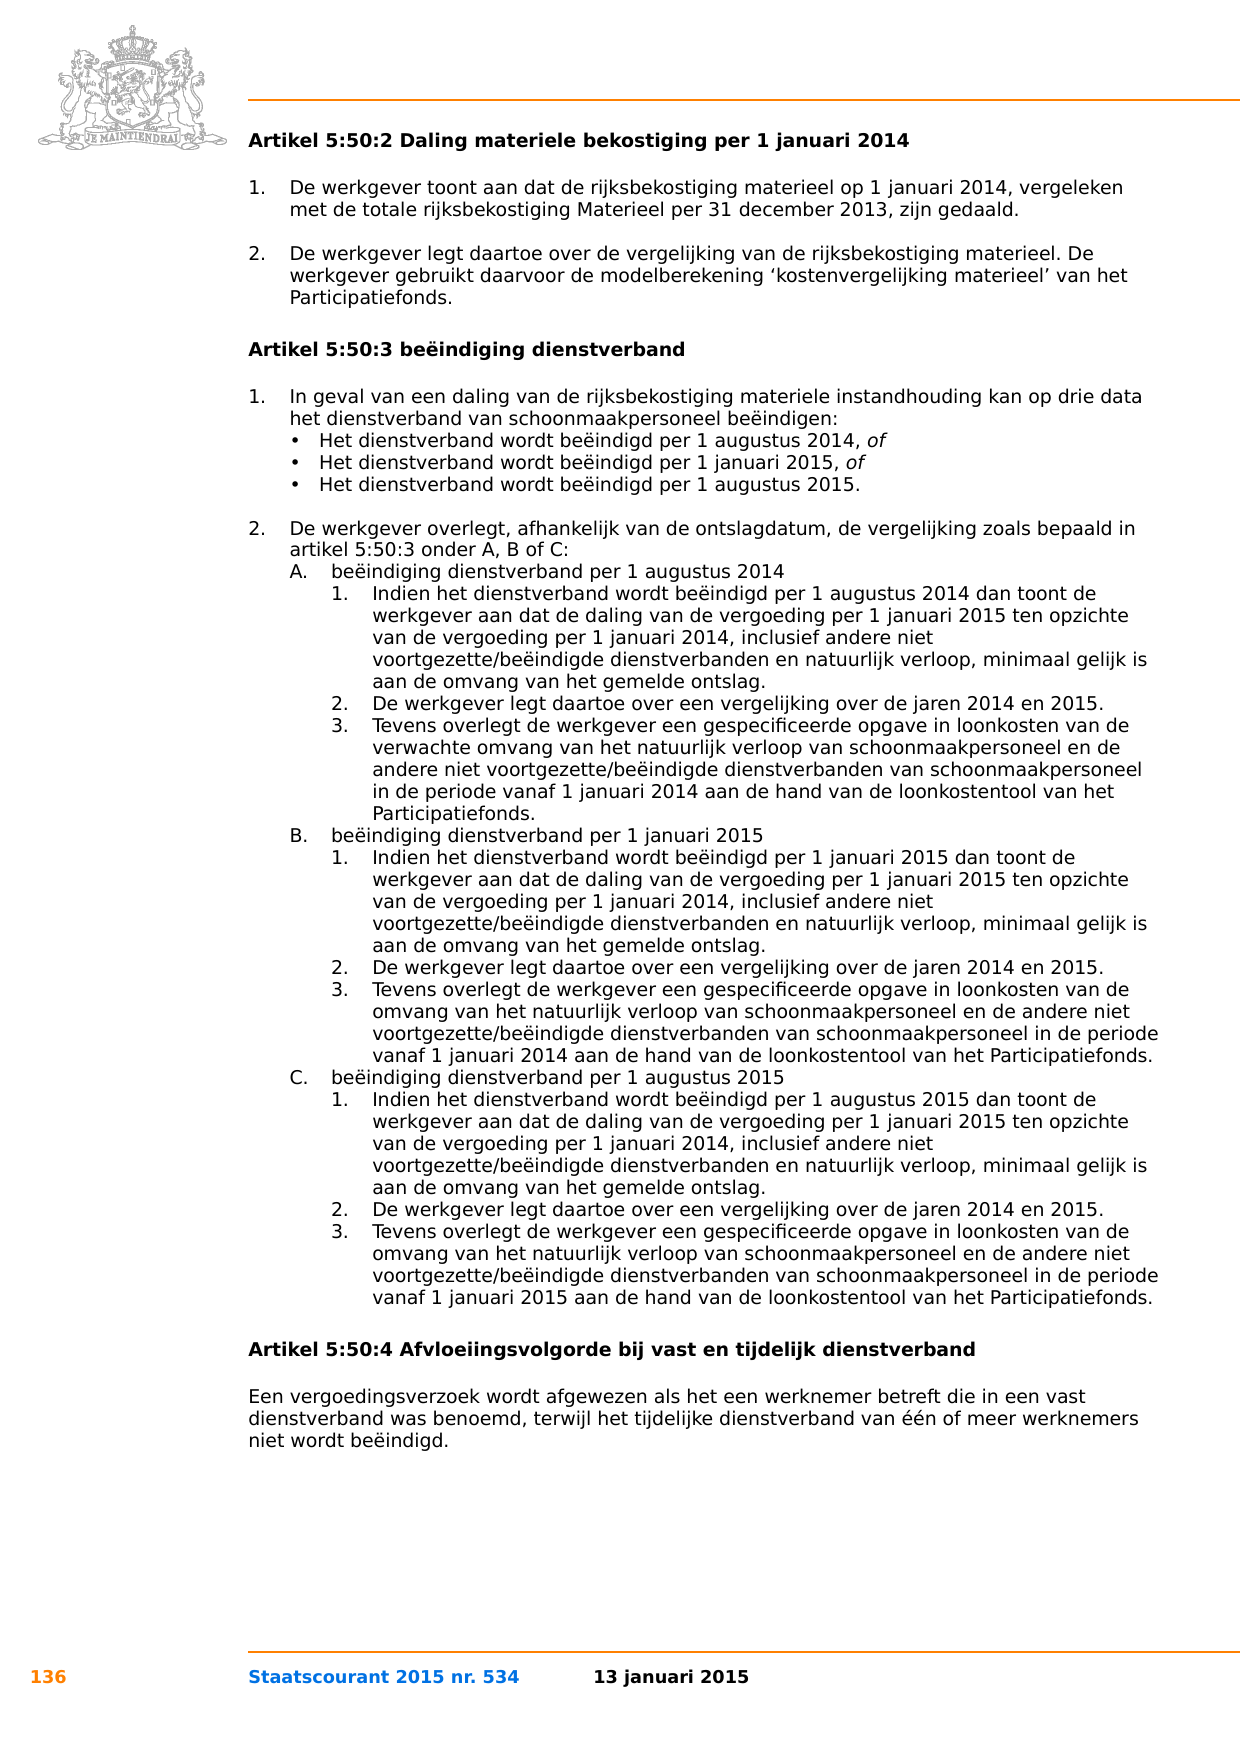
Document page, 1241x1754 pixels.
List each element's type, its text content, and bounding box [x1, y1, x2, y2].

text 1. Indien het dienstverband wordt beëindigd per 1 augustus 2015 dan toont de werkgever aan dat de daling van de vergoeding per 1 januari 2015 ten opzichte van de vergoeding per 1 januari 2014, inclusief andere niet voortgezette/beëindigde dienstverbanden en natuurlijk verloop, minimaal gelijk is aan de omvang van het gemelde ontslag. [331, 1089, 1163, 1199]
text C. beëindiging dienstverband per 1 augustus 2015 [289, 1067, 1163, 1089]
text 3. Tevens overlegt de werkgever een gespecificeerde opgave in loonkosten van de verwachte omvang van het natuurlijk verloop van schoonmaakpersoneel en de andere niet voortgezette/beëindigde dienstverbanden van schoonmaakpersoneel in de periode vanaf 1 januari 2014 aan de hand van de loonkostentool van het Participatiefonds. [331, 715, 1163, 825]
text 2. De werkgever overlegt, afhankelijk van de ontslagdatum, de vergelijking zoals bepaald in artikel 5:50:3 onder A, B of C: [248, 517, 1163, 561]
text • Het dienstverband wordt beëindigd per 1 januari 2015, of [289, 452, 1163, 473]
text 2. De werkgever legt daartoe over een vergelijking over de jaren 2014 en 2015. [331, 693, 1163, 715]
text 1. In geval van een daling van de rijksbekostiging materiele instandhouding kan op drie data het dienstverband van schoonmaakpersoneel beëindigen: [248, 386, 1163, 429]
picture [38, 25, 227, 150]
text 1. Indien het dienstverband wordt beëindigd per 1 augustus 2014 dan toont de werkgever aan dat de daling van de vergoeding per 1 januari 2015 ten opzichte van de vergoeding per 1 januari 2014, inclusief andere niet voortgezette/beëindigde dienstverbanden en natuurlijk verloop, minimaal gelijk is aan de omvang van het gemelde ontslag. [331, 583, 1163, 693]
text • Het dienstverband wordt beëindigd per 1 augustus 2015. [289, 473, 1163, 496]
text 3. Tevens overlegt de werkgever een gespecificeerde opgave in loonkosten van de omvang van het natuurlijk verloop van schoonmaakpersoneel en de andere niet voortgezette/beëindigde dienstverbanden van schoonmaakpersoneel in de periode vanaf 1 januari 2014 aan de hand van de loonkostentool van het Participatiefonds. [331, 979, 1163, 1067]
text 1. De werkgever toont aan dat de rijksbekostiging materieel op 1 januari 2014, vergeleken met de totale rijksbekostiging Materieel per 31 december 2013, zijn gedaald. [248, 177, 1163, 221]
text 2. De werkgever legt daartoe over de vergelijking van de rijksbekostiging materieel. De werkgever gebruikt daarvoor de modelberekening ‘kostenvergelijking materieel’ van het Participatiefonds. [248, 243, 1163, 309]
text A. beëindiging dienstverband per 1 augustus 2014 [289, 561, 1163, 583]
text Een vergoedingsverzoek wordt afgewezen als het een werknemer betreft die in een vast dienstverband was benoemd, terwijl het tijdelijke dienstverband van één of meer werknemers niet wordt beëindigd. [248, 1386, 1163, 1452]
text 2. De werkgever legt daartoe over een vergelijking over de jaren 2014 en 2015. [331, 957, 1163, 979]
subtitle Artikel 5:50:4 Afvloeiingsvolgorde bij vast en tijdelijk dienstverband [248, 1339, 1163, 1361]
subtitle Artikel 5:50:2 Daling materiele bekostiging per 1 januari 2014 [248, 130, 1163, 152]
text 3. Tevens overlegt de werkgever een gespecificeerde opgave in loonkosten van de omvang van het natuurlijk verloop van schoonmaakpersoneel en de andere niet voortgezette/beëindigde dienstverbanden van schoonmaakpersoneel in de periode vanaf 1 januari 2015 aan de hand van de loonkostentool van het Participatiefonds. [331, 1221, 1163, 1309]
text 1. Indien het dienstverband wordt beëindigd per 1 januari 2015 dan toont de werkgever aan dat de daling van de vergoeding per 1 januari 2015 ten opzichte van de vergoeding per 1 januari 2014, inclusief andere niet voortgezette/beëindigde dienstverbanden en natuurlijk verloop, minimaal gelijk is aan de omvang van het gemelde ontslag. [331, 847, 1163, 957]
text B. beëindiging dienstverband per 1 januari 2015 [289, 825, 1163, 847]
subtitle Artikel 5:50:3 beëindiging dienstverband [248, 339, 1163, 361]
text • Het dienstverband wordt beëindigd per 1 augustus 2014, of [289, 429, 1163, 452]
text 2. De werkgever legt daartoe over een vergelijking over de jaren 2014 en 2015. [331, 1199, 1163, 1221]
